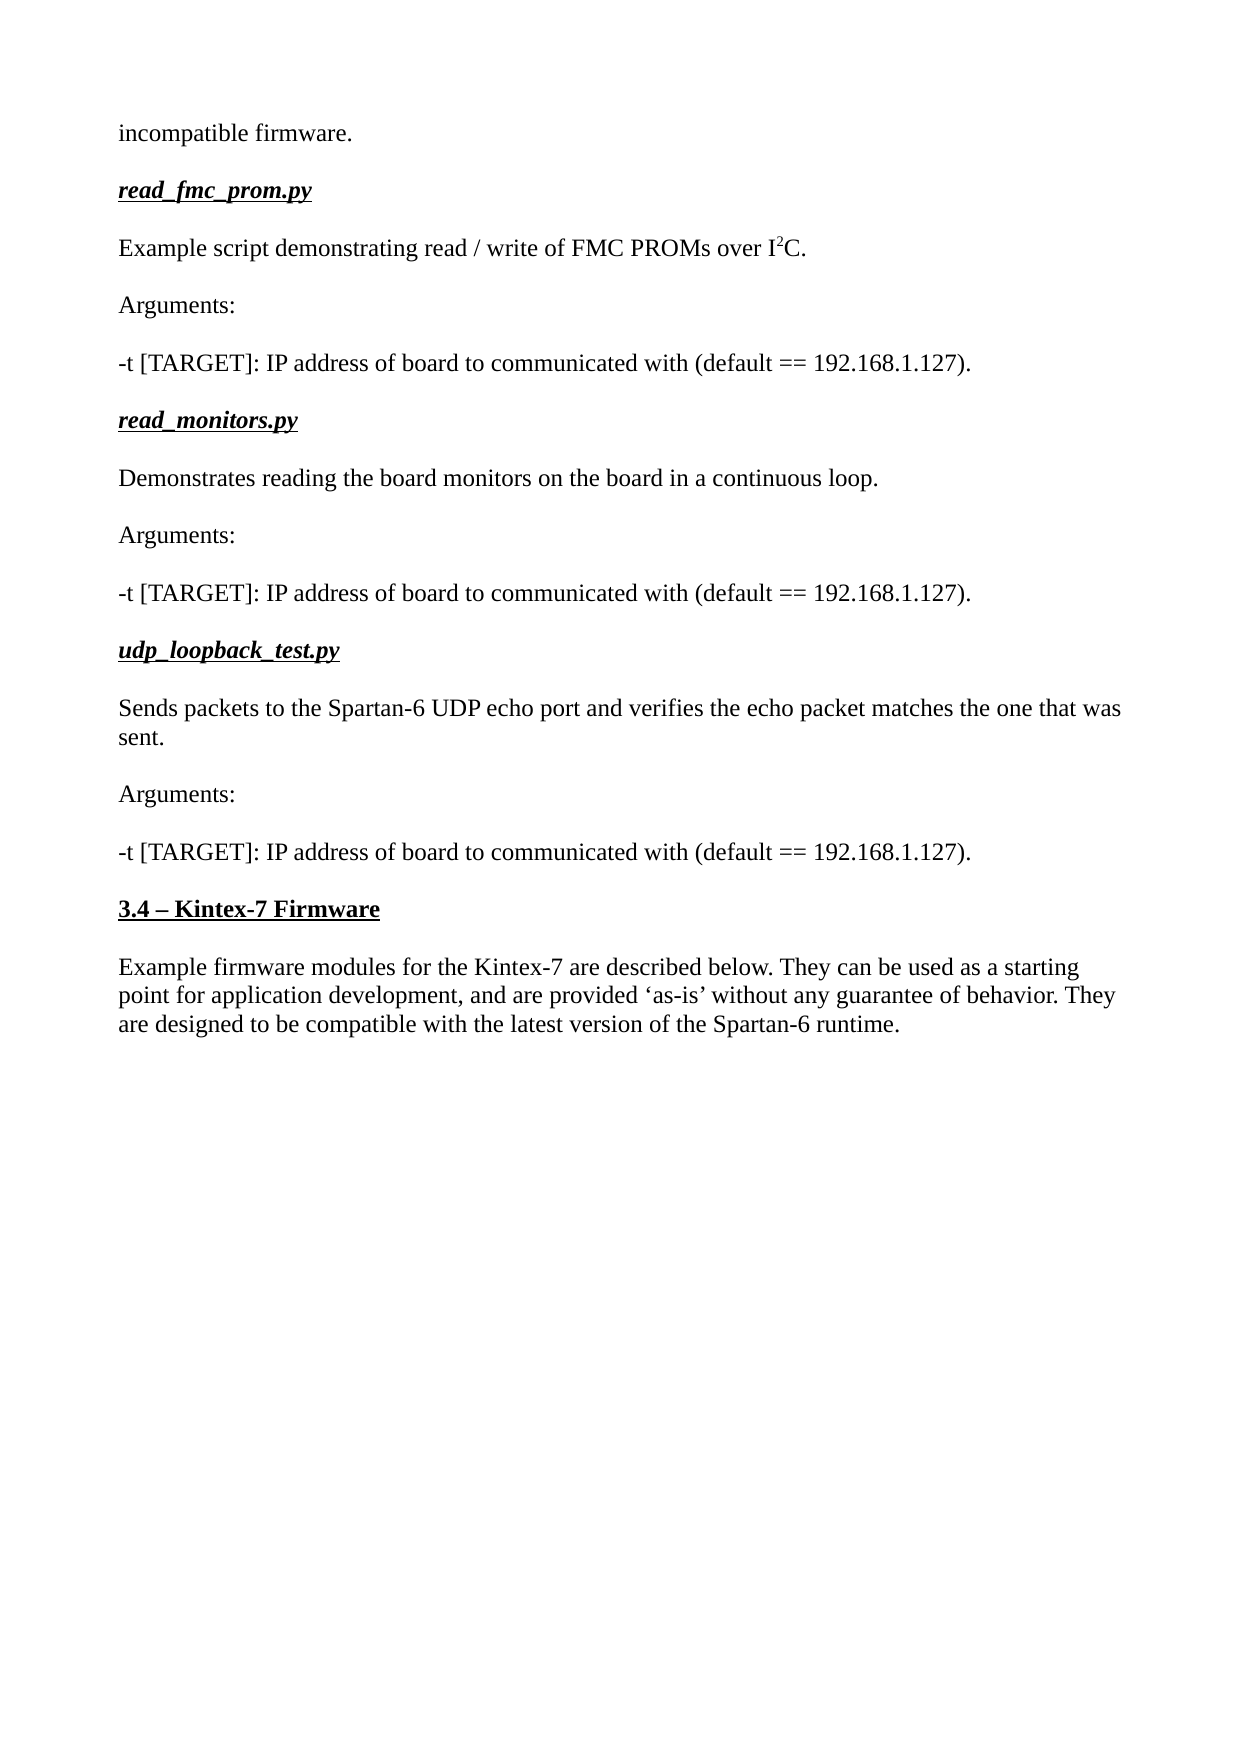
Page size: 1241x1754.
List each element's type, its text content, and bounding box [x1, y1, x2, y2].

text -t [TARGET]: IP address of board to communicated with (default == 192.168.1.127). [118, 348, 1122, 377]
text read_monitors.py [118, 406, 1122, 434]
text Sends packets to the Spartan-6 UDP echo port and verifies the echo packet matches the one that was sent. [118, 693, 1122, 751]
text 3.4 – Kintex-7 Firmware [118, 894, 1122, 923]
text Arguments: [118, 779, 1122, 808]
text udp_loopback_test.py [118, 636, 1122, 664]
text -t [TARGET]: IP address of board to communicated with (default == 192.168.1.127). [118, 578, 1122, 607]
text Example firmware modules for the Kintex-7 are described below. They can be used as a starting point for application development, and are provided ‘as-is’ without any guarantee of behavior. They are designed to be compatible with the latest version of the Spartan-6 runtime. [118, 952, 1122, 1038]
text Arguments: [118, 521, 1122, 549]
text read_fmc_prom.py [118, 176, 1122, 204]
text Example script demonstrating read / write of FMC PROMs over I2C. [118, 233, 1122, 262]
text Arguments: [118, 291, 1122, 319]
text -t [TARGET]: IP address of board to communicated with (default == 192.168.1.127). [118, 837, 1122, 866]
text incompatible firmware. [118, 118, 1122, 147]
text Demonstrates reading the board monitors on the board in a continuous loop. [118, 463, 1122, 492]
